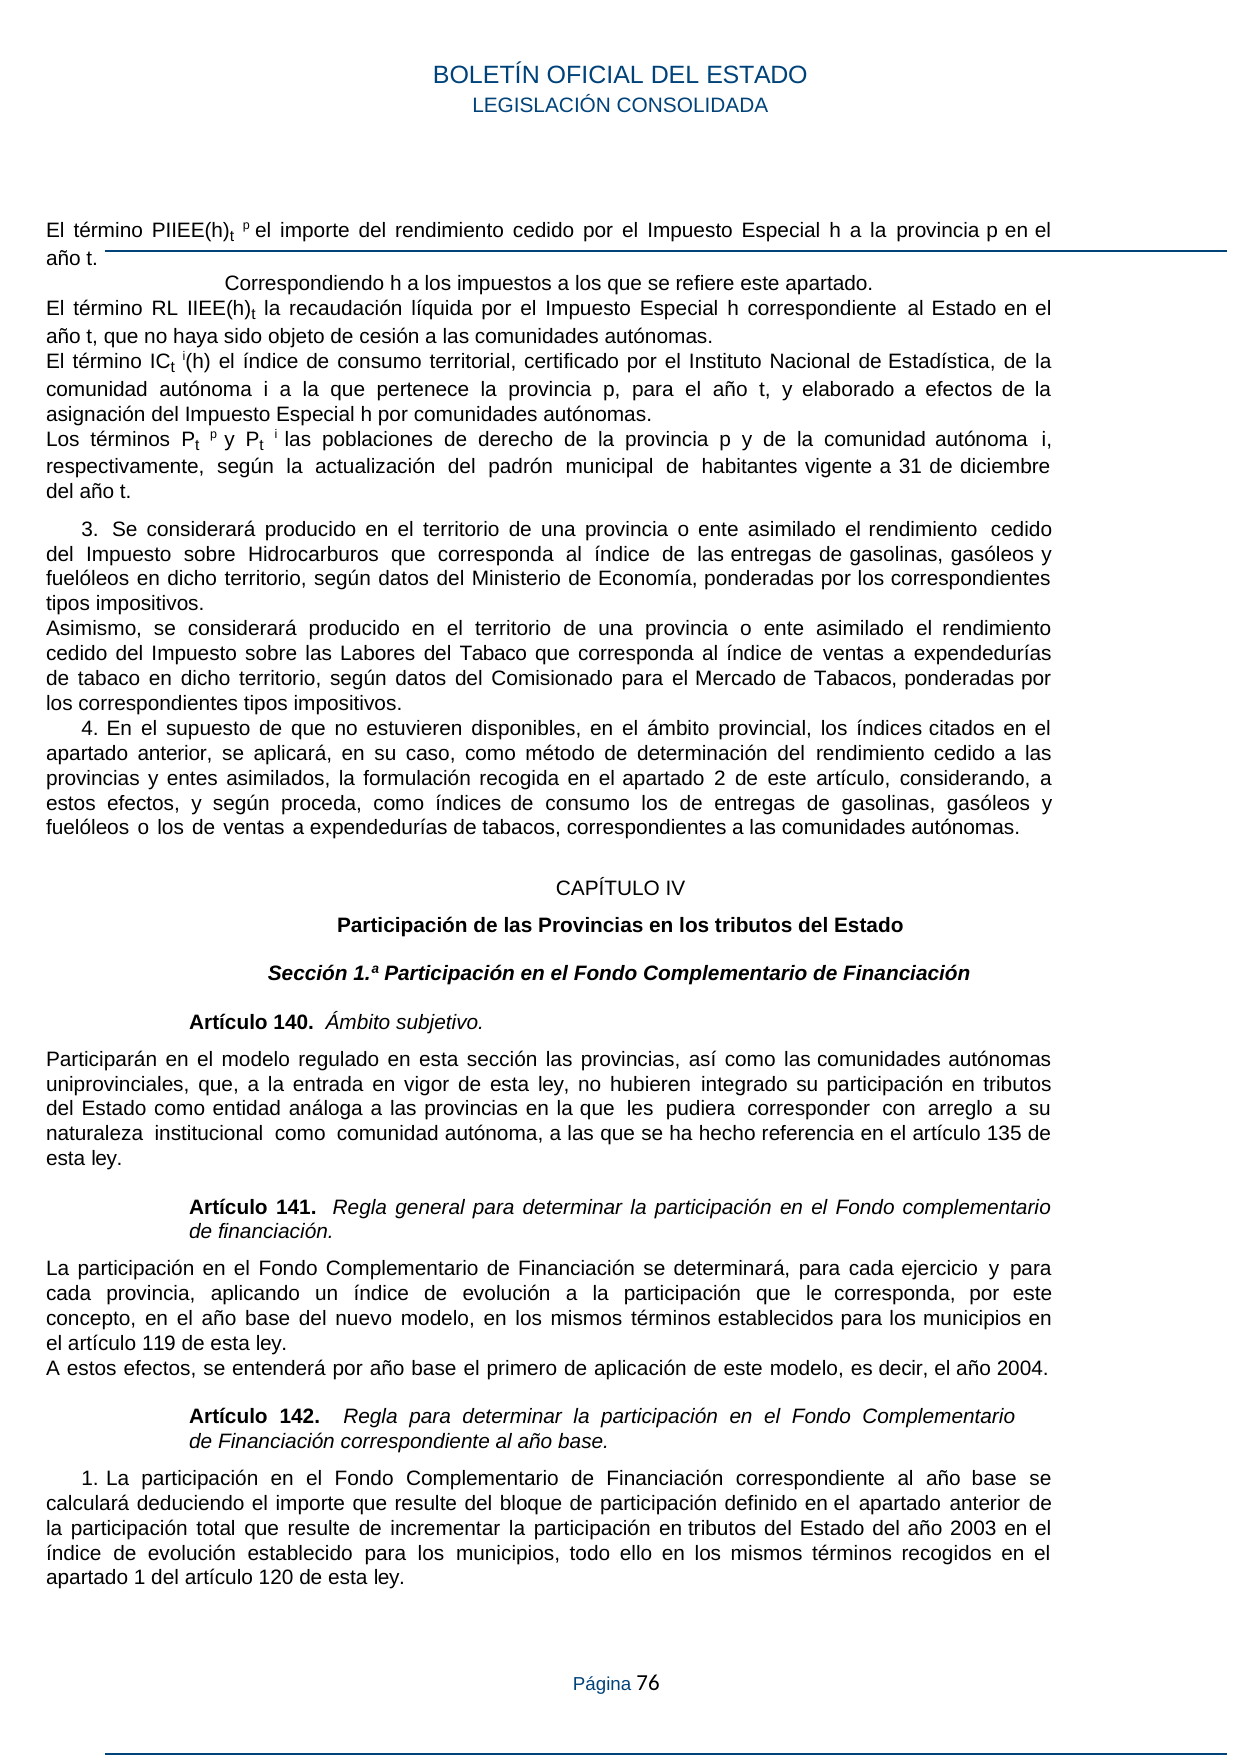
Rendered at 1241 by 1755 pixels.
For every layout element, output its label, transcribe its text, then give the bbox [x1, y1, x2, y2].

subtitle Sección 1.ª Participación en el Fondo Complementario de Financiación [46, 961, 1195, 985]
subtitle Participación de las Provincias en los tributos del Estado [46, 912, 1195, 936]
text CAPÍTULO IV [46, 876, 1195, 899]
text El término RL IIEE(h)t la recaudación líquida por el Impuesto Especial h correspondiente al Estado en el año t, que no haya sido objeto de cesión a las comunidades autónomas. [46, 296, 1052, 347]
text A estos efectos, se entenderá por año base el primero de aplicación de este modelo, es decir, el año 2004. [46, 1356, 1052, 1379]
text Los términos Pt p y Pt i las poblaciones de derecho de la provincia p y de la comunidad autónoma i, respectivamente, según la actualización del padrón municipal de habitantes vigente a 31 de diciembre del año t. [46, 426, 1052, 503]
text Artículo 140. Ámbito subjetivo. [189, 1010, 1195, 1034]
list Se considerará producido en el territorio de una provincia o ente asimilado el rendimiento cedido del Impuesto sobre Hidrocarburos que corresponda al índice de las entregas de gasolinas, gasóleos y fuelóleos en dicho territorio, según datos del Ministerio de Economía, ponderadas por los correspondientes tipos impositivos. [46, 516, 1052, 615]
text Correspondiendo h a los impuestos a los que se refiere este apartado. [224, 271, 1195, 295]
text Asimismo, se considerará producido en el territorio de una provincia o ente asimilado el rendimiento cedido del Impuesto sobre las Labores del Tabaco que corresponda al índice de ventas a expendedurías de tabaco en dicho territorio, según datos del Comisionado para el Mercado de Tabacos, ponderadas por los correspondientes tipos impositivos. [46, 616, 1052, 715]
list La participación en el Fondo Complementario de Financiación correspondiente al año base se calculará deduciendo el importe que resulte del bloque de participación definido en el apartado anterior de la participación total que resulte de incrementar la participación en tributos del Estado del año 2003 en el índice de evolución establecido para los municipios, todo ello en los mismos términos recogidos en el apartado 1 del artículo 120 de esta ley. [46, 1466, 1052, 1589]
text Participarán en el modelo regulado en esta sección las provincias, así como las comunidades autónomas uniprovinciales, que, a la entrada en vigor de esta ley, no hubieren integrado su participación en tributos del Estado como entidad análoga a las provincias en la que les pudiera corresponder con arreglo a su naturaleza institucional como comunidad autónoma, a las que se ha hecho referencia en el artículo 135 de esta ley. [46, 1046, 1052, 1170]
text El término PIIEE(h)t p el importe del rendimiento cedido por el Impuesto Especial h a la provincia p en el año t. [46, 218, 1052, 270]
text Artículo 142. Regla para determinar la participación en el Fondo Complementario de Financiación correspondiente al año base. [189, 1404, 1052, 1453]
text Artículo 141. Regla general para determinar la participación en el Fondo complementario de financiación. [189, 1194, 1072, 1243]
list En el supuesto de que no estuvieren disponibles, en el ámbito provincial, los índices citados en el apartado anterior, se aplicará, en su caso, como método de determinación del rendimiento cedido a las provincias y entes asimilados, la formulación recogida en el apartado 2 de este artículo, considerando, a estos efectos, y según proceda, como índices de consumo los de entregas de gasolinas, gasóleos y fuelóleos o los de ventas a expendedurías de tabacos, correspondientes a las comunidades autónomas. [46, 716, 1052, 839]
text El término ICt i(h) el índice de consumo territorial, certificado por el Instituto Nacional de Estadística, de la comunidad autónoma i a la que pertenece la provincia p, para el año t, y elaborado a efectos de la asignación del Impuesto Especial h por comunidades autónomas. [46, 349, 1052, 425]
text La participación en el Fondo Complementario de Financiación se determinará, para cada ejercicio y para cada provincia, aplicando un índice de evolución a la participación que le corresponda, por este concepto, en el año base del nuevo modelo, en los mismos términos establecidos para los municipios en el artículo 119 de esta ley. [46, 1256, 1052, 1355]
